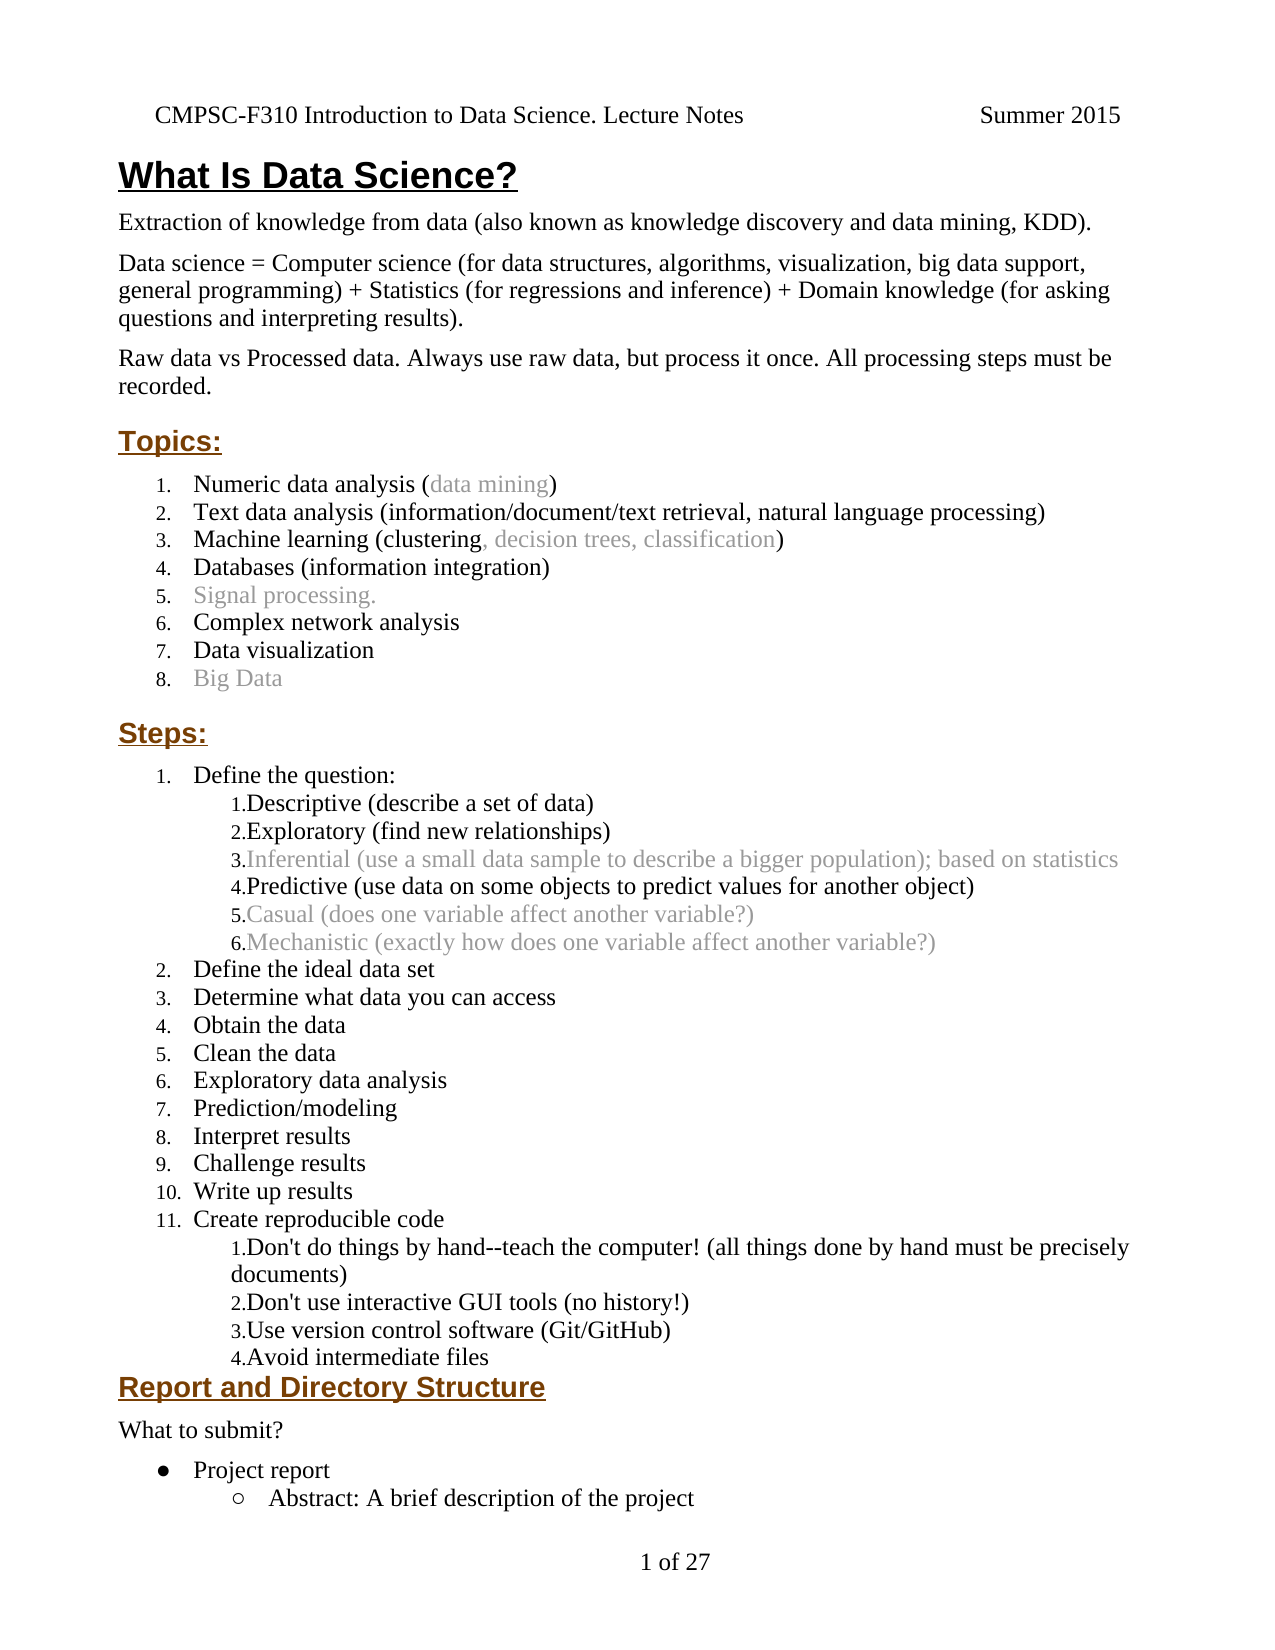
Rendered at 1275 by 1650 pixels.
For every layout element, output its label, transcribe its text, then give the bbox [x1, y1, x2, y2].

list Define the ideal data set [156, 956, 1157, 983]
subtitle Steps: [118, 717, 1157, 749]
subtitle What Is Data Science? [118, 154, 1157, 196]
list Inferential (use a small data sample to describe a bigger population); based on statistics [118, 845, 1157, 872]
list Challenge results [156, 1149, 1157, 1177]
list Abstract: A brief description of the project [231, 1484, 1157, 1512]
list Project report [156, 1457, 1157, 1484]
text What to submit? [118, 1416, 1157, 1444]
list Mechanistic (exactly how does one variable affect another variable?) [118, 928, 1157, 956]
list Machine learning (clustering, decision trees, classification) [156, 525, 1157, 553]
subtitle Topics: [118, 425, 1157, 457]
list Determine what data you can access [156, 983, 1157, 1011]
list Obtain the data [156, 1011, 1157, 1039]
list Databases (information integration) [156, 553, 1157, 581]
list Signal processing. [156, 581, 1157, 608]
list Big Data [156, 664, 1157, 692]
list Predictive (use data on some objects to predict values for another object) [118, 872, 1157, 900]
list Complex network analysis [156, 608, 1157, 636]
list Write up results [156, 1177, 1157, 1205]
list Exploratory data analysis [156, 1066, 1157, 1094]
subtitle Report and Directory Structure [118, 1371, 1157, 1404]
list Interpret results [156, 1122, 1157, 1149]
list Prediction/modeling [156, 1094, 1157, 1122]
text Raw data vs Processed data. Always use raw data, but process it once. All processing steps must be recorded. [118, 344, 1157, 400]
list Exploratory (find new relationships) [118, 817, 1157, 845]
list Avoid intermediate files [118, 1343, 1157, 1371]
list Don't do things by hand--teach the computer! (all things done by hand must be precisely documents) [118, 1233, 1157, 1288]
list Casual (does one variable affect another variable?) [118, 900, 1157, 928]
list Text data analysis (information/document/text retrieval, natural language processing) [156, 498, 1157, 525]
list Use version control software (Git/GitHub) [118, 1316, 1157, 1343]
list Descriptive (describe a set of data) [118, 789, 1157, 817]
list Create reproducible code [156, 1205, 1157, 1233]
list Clean the data [156, 1039, 1157, 1066]
list Define the question: [156, 762, 1157, 789]
list Numeric data analysis (data mining) [156, 470, 1157, 498]
list Don't use interactive GUI tools (no history!) [118, 1288, 1157, 1316]
list Data visualization [156, 636, 1157, 664]
text Data science = Computer science (for data structures, algorithms, visualization, big data support, general programming) + Statistics (for regressions and inference) + Domain knowledge (for asking questions and interpreting results). [118, 249, 1157, 332]
text Extraction of knowledge from data (also known as knowledge discovery and data mining, KDD). [118, 208, 1157, 236]
